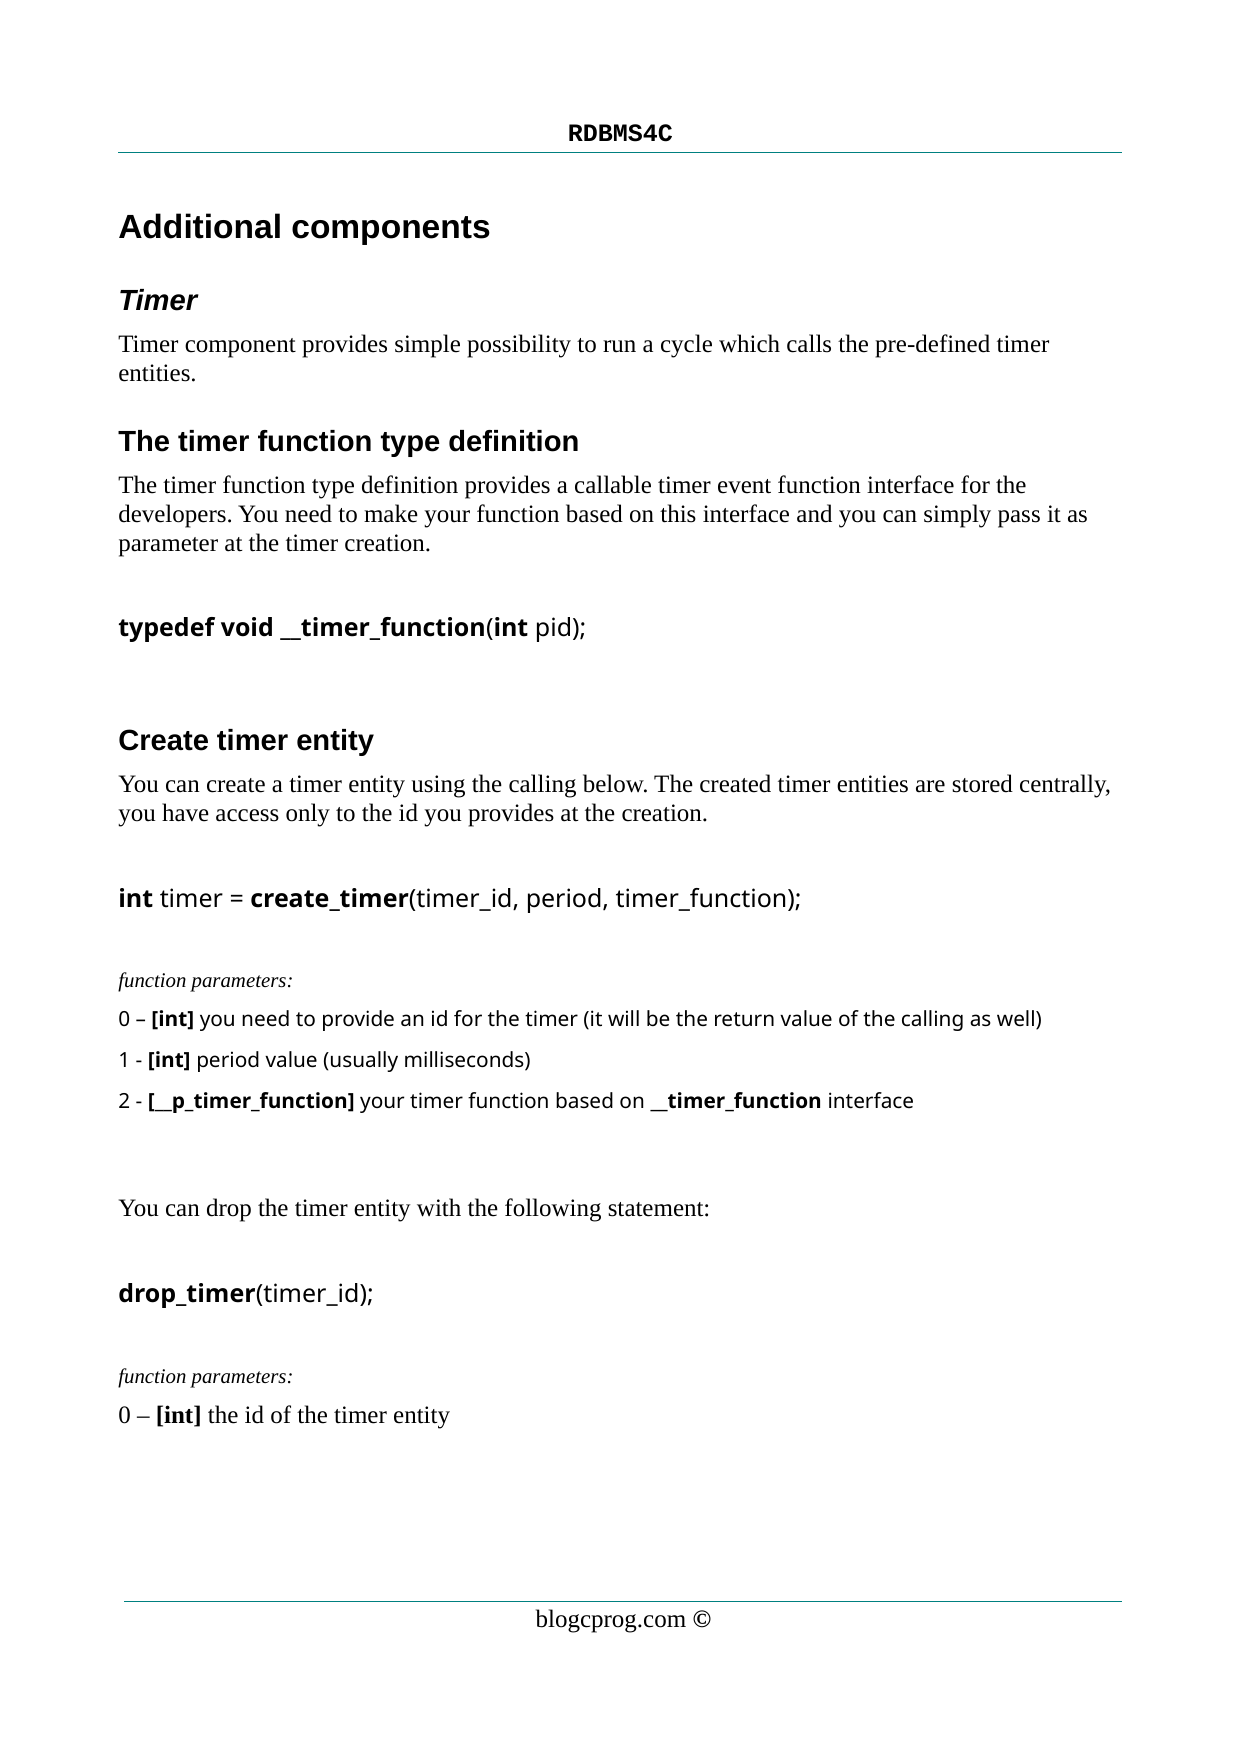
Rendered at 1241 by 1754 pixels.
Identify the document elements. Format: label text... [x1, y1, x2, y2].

text You can create a timer entity using the calling below. The created timer entities are stored centrally, you have access only to the id you provides at the creation. [118, 769, 1122, 826]
text function parameters: [118, 968, 1122, 992]
text drop_timer(timer_id); [118, 1276, 1122, 1310]
text int timer = create_timer(timer_id, period, timer_function); [118, 880, 1122, 914]
text typedef void __timer_function(int pid); [118, 610, 1122, 644]
text The timer function type definition provides a callable timer event function interface for the developers. You need to make your function based on this interface and you can simply pass it as parameter at the timer creation. [118, 470, 1122, 556]
text Timer component provides simple possibility to run a cycle which calls the pre-defined timer entities. [118, 329, 1122, 387]
text 0 – [int] you need to provide an id for the timer (it will be the return value of the calling as well) [118, 1004, 1122, 1033]
text function parameters: [118, 1364, 1122, 1388]
subtitle You can drop the timer entity with the following statement: [118, 1193, 1122, 1222]
text 2 - [__p_timer_function] your timer function based on __timer_function interface [118, 1086, 1122, 1115]
text 1 - [int] period value (usually milliseconds) [118, 1046, 1122, 1074]
text 0 – [int] the id of the timer entity [118, 1400, 1122, 1429]
subtitle Additional components [118, 207, 1122, 246]
subtitle The timer function type definition [118, 424, 1122, 458]
subtitle Timer [118, 283, 1122, 317]
subtitle Create timer entity [118, 723, 1122, 756]
